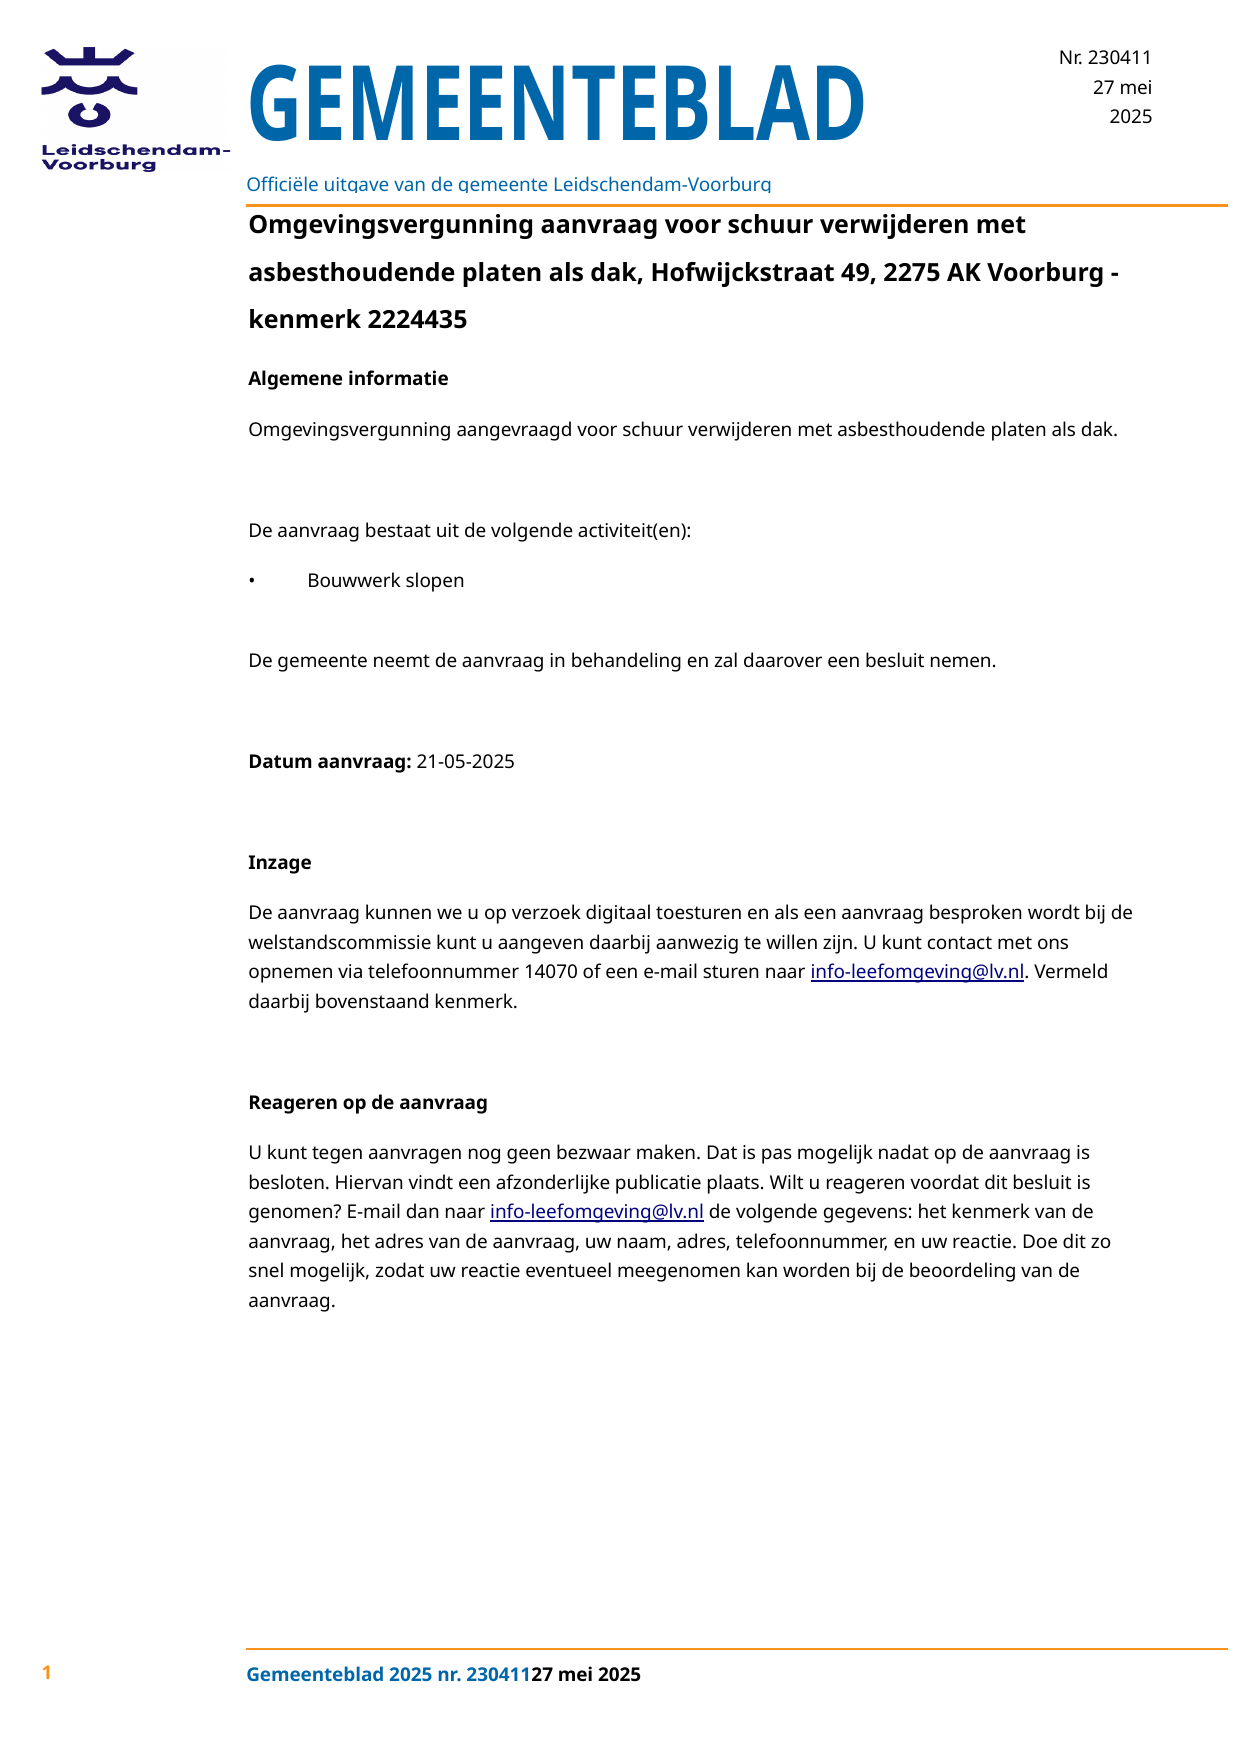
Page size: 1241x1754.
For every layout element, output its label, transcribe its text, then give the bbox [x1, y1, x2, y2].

text De gemeente neemt de aanvraag in behandeling en zal daarover een besluit nemen. [248, 647, 1152, 673]
text Omgevingsvergunning aanvraag voor schuur verwijderen met asbesthoudende platen als dak, Hofwijckstraat 49, 2275 AK Voorburg - kenmerk 2224435 [248, 207, 1152, 336]
text U kunt tegen aanvragen nog geen bezwaar maken. Dat is pas mogelijk nadat op de aanvraag is besloten. Hiervan vindt een afzonderlijke publicatie plaats. Wilt u reageren voordat dit besluit is genomen? E-mail dan naar info-leefomgeving@lv.nl de volgende gegevens: het kenmerk van de aanvraag, het adres van de aanvraag, uw naam, adres, telefoonnummer, en uw reactie. Doe dit zo snel mogelijk, zodat uw reactie eventueel meegenomen kan worden bij de beoordeling van de aanvraag. [248, 1139, 1152, 1313]
text De aanvraag kunnen we u op verzoek digitaal toesturen en als een aanvraag besproken wordt bij de welstandscommissie kunt u aangeven daarbij aanwezig te willen zijn. U kunt contact met ons opnemen via telefoonnummer 14070 of een e-mail sturen naar info-leefomgeving@lv.nl. Vermeld daarbij bovenstaand kenmerk. [248, 899, 1152, 1014]
text Algemene informatie [248, 366, 1152, 391]
picture [41, 47, 231, 172]
text Omgevingsvergunning aangevraagd voor schuur verwijderen met asbesthoudende platen als dak. [248, 416, 1152, 442]
text Reageren op de aanvraag [248, 1089, 1152, 1114]
text Inzage [248, 849, 1152, 874]
list Bouwwerk slopen [248, 567, 1152, 593]
text Datum aanvraag: 21-05-2025 [248, 748, 1152, 774]
text De aanvraag bestaat uit de volgende activiteit(en): [248, 517, 1152, 542]
